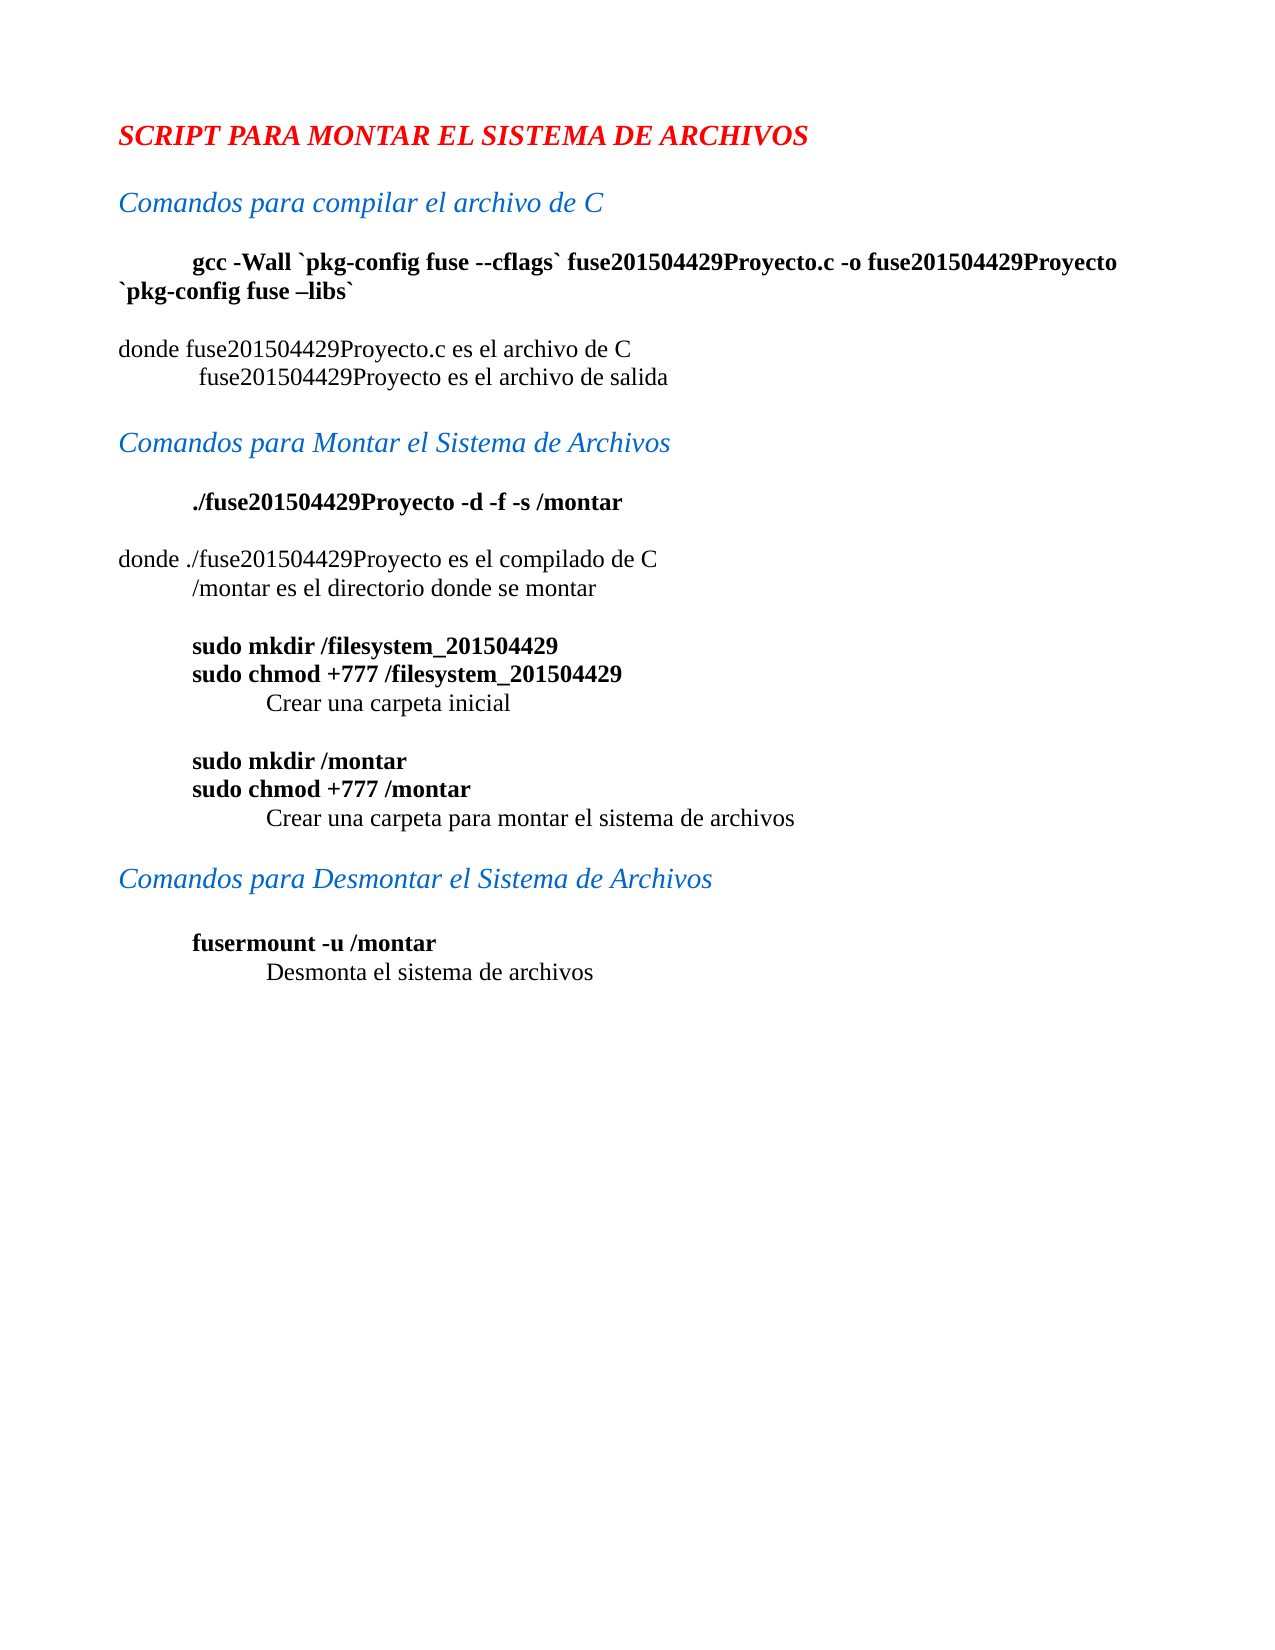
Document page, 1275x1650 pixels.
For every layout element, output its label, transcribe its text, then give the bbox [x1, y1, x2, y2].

text Desmonta el sistema de archivos [118, 957, 1157, 985]
text SCRIPT PARA MONTAR EL SISTEMA DE ARCHIVOS [118, 118, 1157, 152]
text /montar es el directorio donde se montar [118, 573, 1157, 602]
text ./fuse201504429Proyecto -d -f -s /montar [118, 487, 1157, 516]
text Crear una carpeta para montar el sistema de archivos [118, 803, 1157, 832]
text sudo mkdir /montar [118, 746, 1157, 774]
text sudo chmod +777 /montar [118, 774, 1157, 803]
text Comandos para Desmontar el Sistema de Archivos [118, 861, 1157, 894]
text donde fuse201504429Proyecto.c es el archivo de C fuse201504429Proyecto es el archivo de salida [118, 334, 1157, 391]
text sudo mkdir /filesystem_201504429 [118, 631, 1157, 659]
text donde ./fuse201504429Proyecto es el compilado de C [118, 544, 1157, 573]
text Comandos para Montar el Sistema de Archivos [118, 425, 1157, 458]
text gcc -Wall `pkg-config fuse --cflags` fuse201504429Proyecto.c -o fuse201504429Proyecto `pkg-config fuse –libs` [118, 247, 1157, 305]
text Crear una carpeta inicial [118, 688, 1157, 717]
text fusermount -u /montar [118, 928, 1157, 957]
text Comandos para compilar el archivo de C [118, 185, 1157, 219]
text sudo chmod +777 /filesystem_201504429 [118, 659, 1157, 688]
